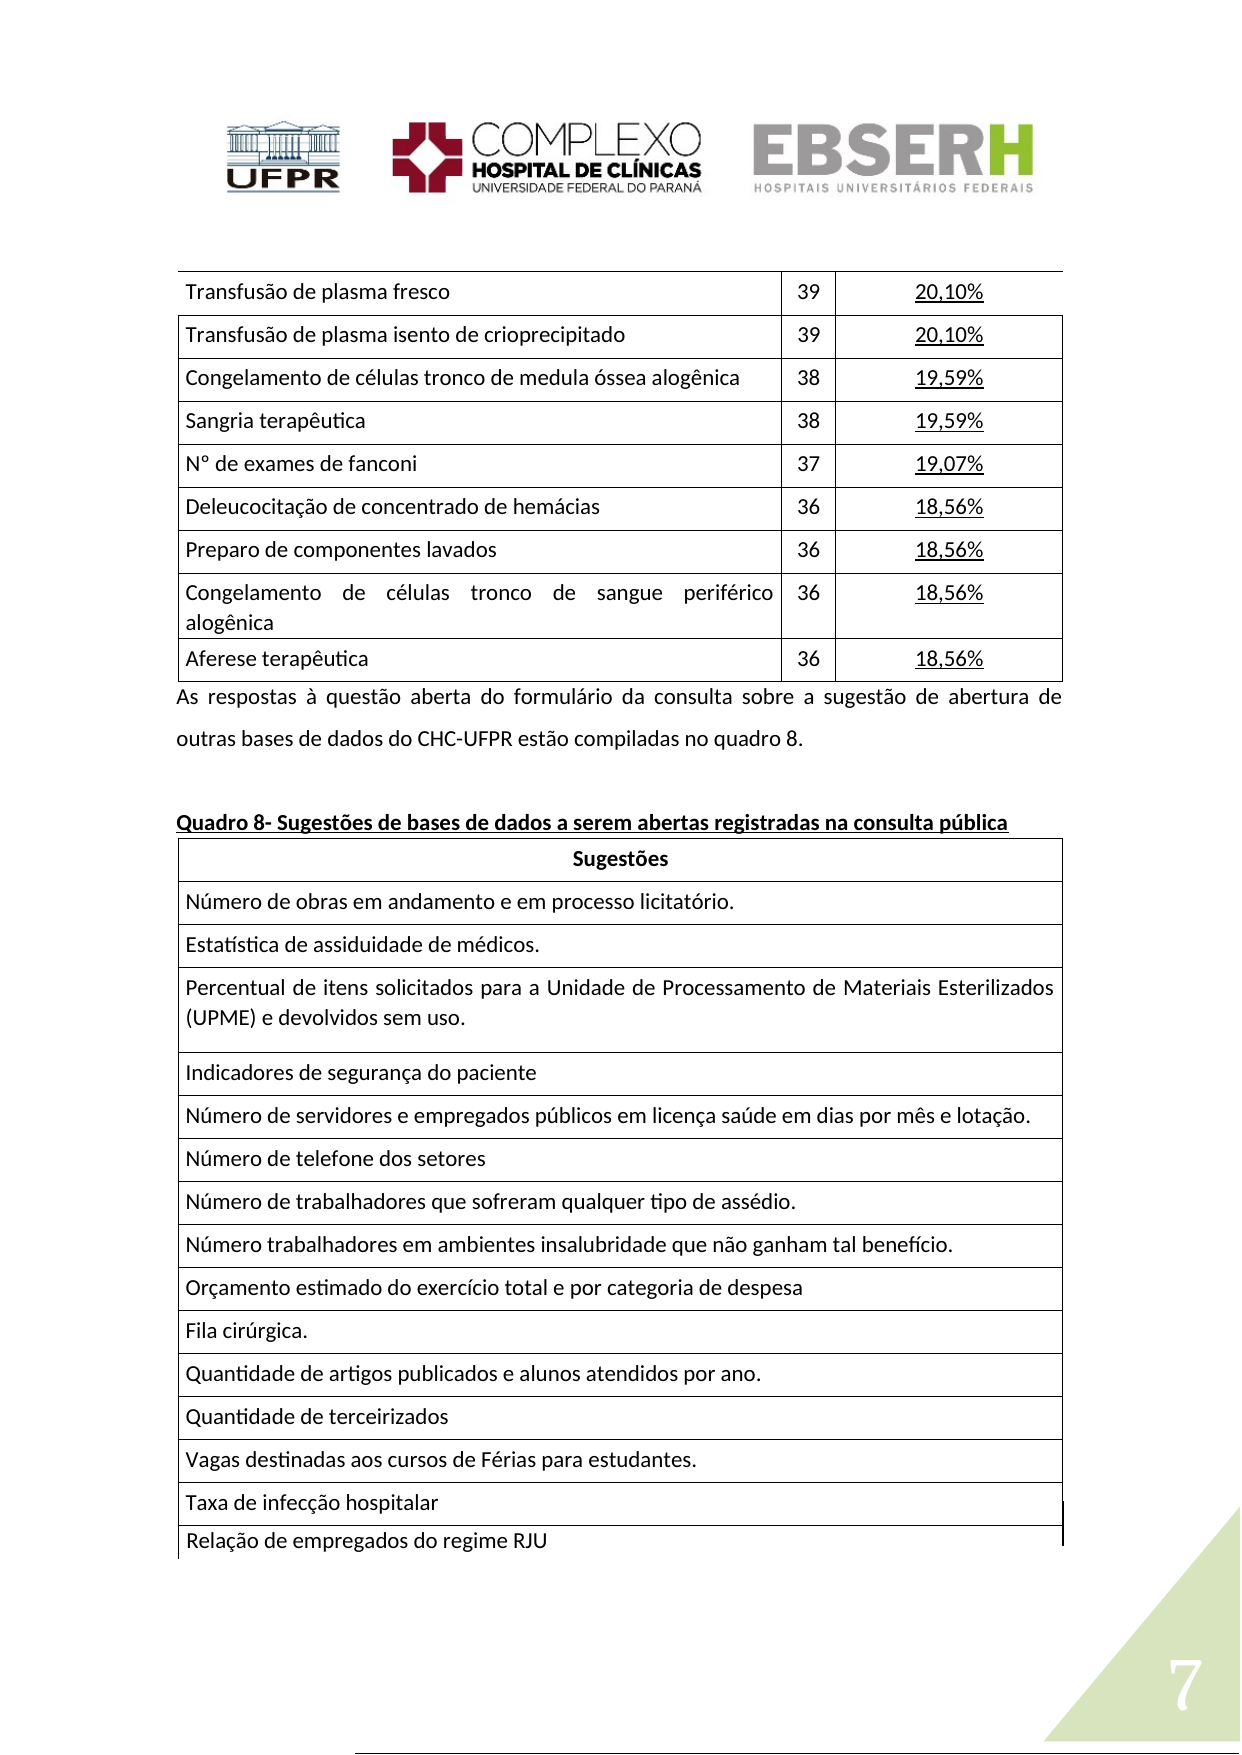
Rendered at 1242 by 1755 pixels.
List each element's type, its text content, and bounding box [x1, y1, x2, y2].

table_cell Quantidade de artigos publicados e alunos atendidos por ano. [179, 1354, 1062, 1396]
table_cell Taxa de infecção hospitalar [179, 1483, 1062, 1525]
table_cell Indicadores de segurança do paciente [179, 1053, 1062, 1095]
table_cell Preparo de componentes lavados [179, 531, 781, 573]
table_cell 19,59% [836, 359, 1062, 401]
table_cell 18,56% [836, 639, 1062, 681]
table_cell 38 [782, 359, 835, 401]
table_cell 19,59% [836, 402, 1062, 443]
table_cell Deleucocitação de concentrado de hemácias [179, 488, 781, 529]
table_cell Vagas destinadas aos cursos de Férias para estudantes. [179, 1440, 1062, 1482]
table_cell 39 [782, 316, 835, 357]
table_cell Número trabalhadores em ambientes insalubridade que não ganham tal benefício. [179, 1225, 1062, 1267]
table_cell Congelamento de células tronco de medula óssea alogênica [179, 359, 781, 401]
table_cell Número de servidores e empregados públicos em licença saúde em dias por mês e lotação. [179, 1096, 1062, 1138]
table_cell Número de obras em andamento e em processo licitatório. [179, 882, 1062, 924]
table_cell Orçamento estimado do exercício total e por categoria de despesa [179, 1268, 1062, 1310]
text As respostas à questão aberta do formulário da consulta sobre a sugestão de abertura de outras bases de dados do CHC-UFPR estão compiladas no quadro 8. [176, 682, 1063, 752]
table_cell 18,56% [836, 531, 1062, 573]
table_cell 20,10% [836, 316, 1062, 357]
table_cell 36 [782, 531, 835, 573]
table_cell 19,07% [836, 445, 1062, 487]
table_cell Quantidade de terceirizados [179, 1397, 1062, 1439]
table_cell Número de telefone dos setores [179, 1139, 1062, 1181]
text Relação de empregados do regime RJU [186, 1526, 1063, 1554]
table_cell 20,10% [836, 272, 1063, 314]
table_cell Fila cirúrgica. [179, 1311, 1062, 1353]
table_cell Transfusão de plasma fresco [178, 272, 781, 314]
table_cell 37 [782, 445, 835, 487]
table_cell Aferese terapêutica [179, 639, 781, 681]
table_cell 18,56% [836, 574, 1062, 638]
table_cell Número de trabalhadores que sofreram qualquer tipo de assédio. [179, 1182, 1062, 1224]
table_cell Percentual de itens solicitados para a Unidade de Processamento de Materiais Esterilizados (UPME) e devolvidos sem uso. [179, 968, 1062, 1052]
table_cell Congelamento de células tronco de sangue periférico alogênica [179, 574, 781, 638]
table_cell 18,56% [836, 488, 1062, 529]
table_cell Nº de exames de fanconi [179, 445, 781, 487]
table_cell 36 [782, 639, 835, 681]
table_header Sugestões [179, 839, 1062, 881]
text Quadro 8- Sugestões de bases de dados a serem abertas registradas na consulta pública [176, 808, 1063, 836]
table_cell Sangria terapêutica [179, 402, 781, 443]
table_cell Transfusão de plasma isento de crioprecipitado [179, 316, 781, 357]
table_cell Estatística de assiduidade de médicos. [179, 925, 1062, 967]
table_cell 39 [782, 272, 835, 314]
table_cell 36 [782, 488, 835, 529]
table_cell 36 [782, 574, 835, 638]
table_cell 38 [782, 402, 835, 443]
